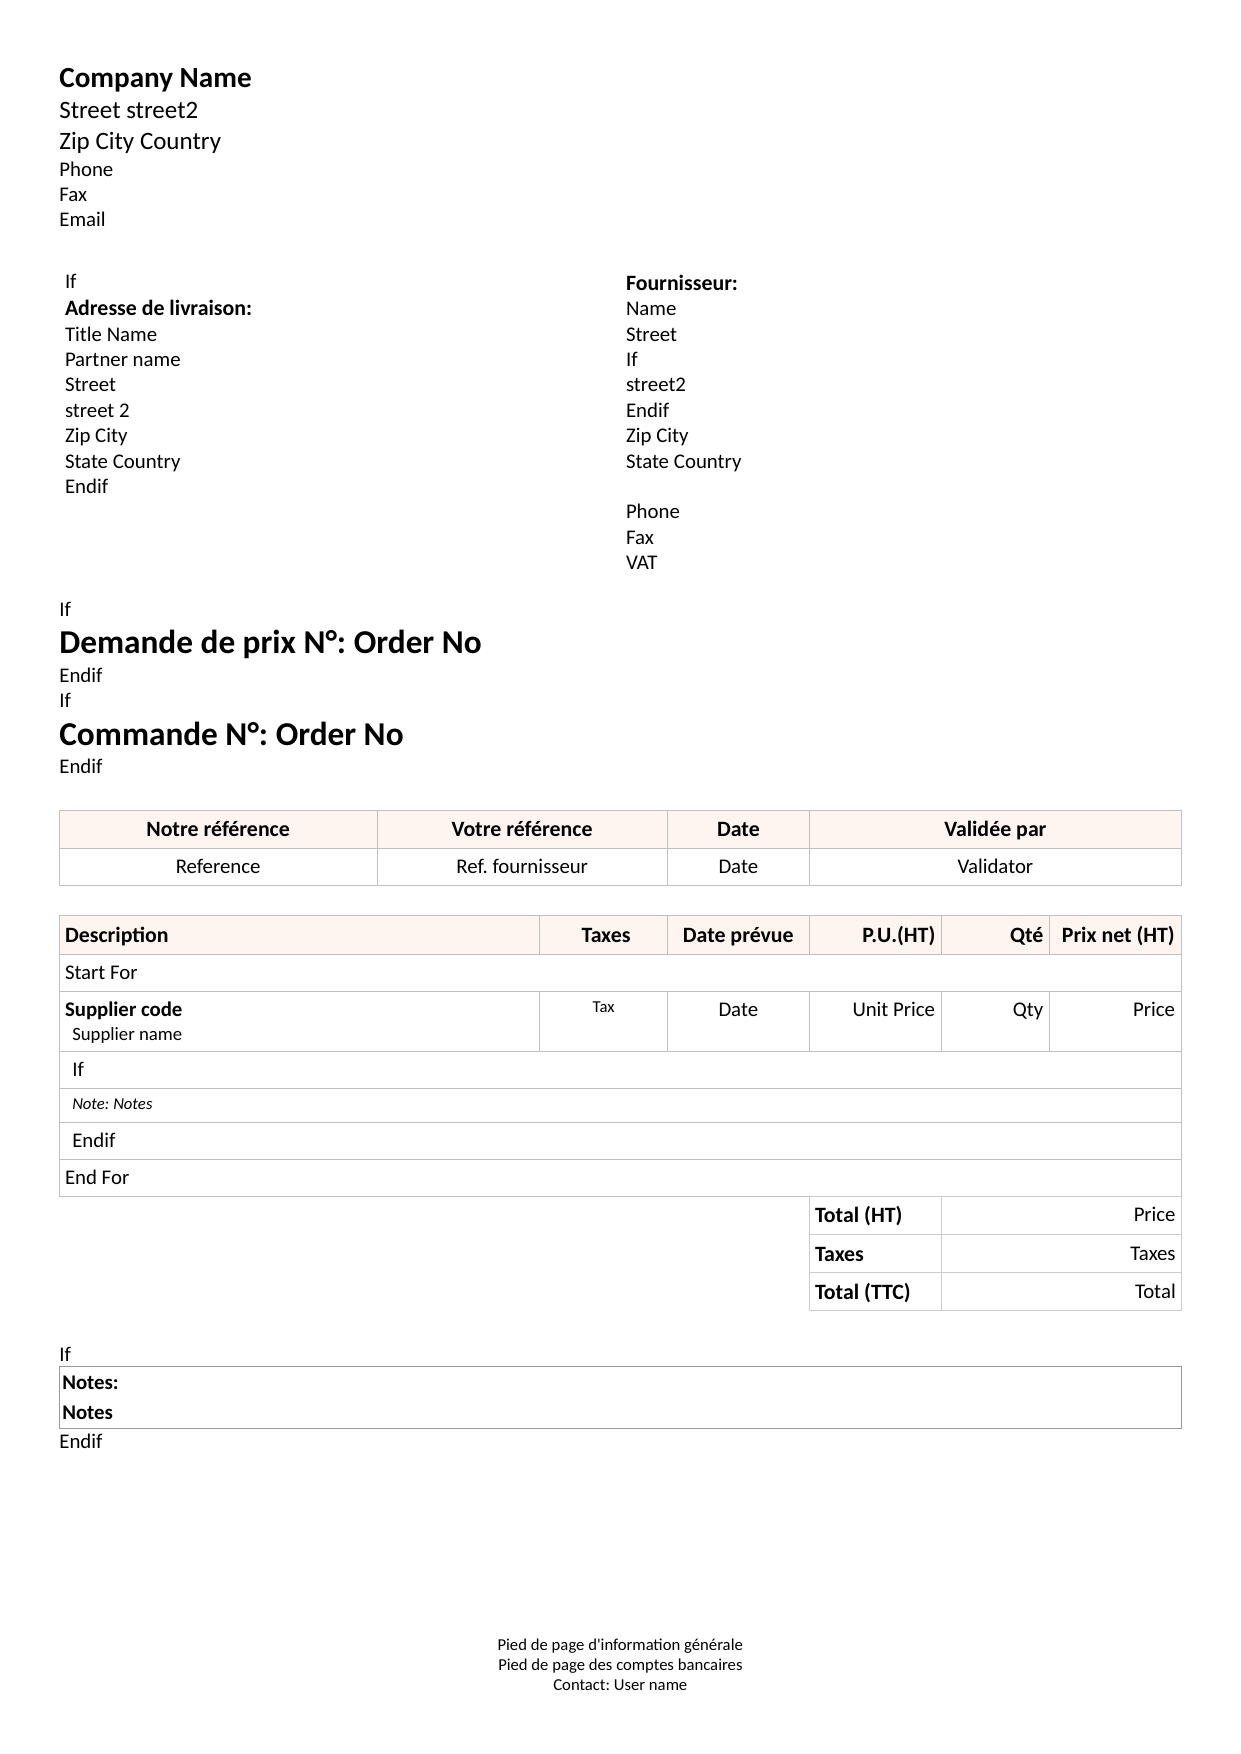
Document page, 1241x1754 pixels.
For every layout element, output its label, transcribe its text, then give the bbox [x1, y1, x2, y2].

table_header Taxes [540, 916, 667, 954]
table_cell Total (TTC) [810, 1273, 941, 1310]
table_header Notre référence [60, 811, 377, 848]
table_header Votre référence [378, 811, 667, 848]
table_header Date prévue [668, 916, 809, 954]
table_header Prix net (HT) [1050, 916, 1181, 954]
table_cell Taxes [942, 1235, 1181, 1272]
table_header P.U.(HT) [810, 916, 941, 954]
table_cell End For [60, 1160, 1181, 1196]
text If [59, 687, 1181, 713]
table_cell Validator [810, 849, 1181, 885]
table_header Date [668, 811, 809, 848]
table_header Description [60, 916, 539, 954]
text Endif [59, 1429, 1181, 1454]
table_cell Price [1050, 992, 1181, 1051]
table_cell Date [668, 849, 809, 885]
text Notes: [60, 1367, 1181, 1392]
table_header If Adresse de livraison: Title Name Partner name Street street 2 Zip City State Country Endif [59, 263, 620, 581]
table_cell Start For [60, 955, 1181, 991]
text If [59, 596, 1181, 621]
text Commande N°: Order No [59, 713, 1181, 754]
table_header Company Name Street street2 Zip City Country Phone Fax Email [59, 59, 896, 248]
table_cell Supplier code Supplier name [60, 992, 539, 1051]
table_cell Date [668, 992, 809, 1051]
table_header Price [942, 1197, 1181, 1234]
table_header Fournisseur: Name Title Name Street If street2 Endif Zip City State Country Phone Fax VAT [620, 263, 1181, 581]
text Endif [59, 754, 1181, 779]
table_header Qté [942, 916, 1049, 954]
table_cell If [60, 1052, 1181, 1087]
text Demande de prix N°: Order No [59, 621, 1181, 662]
table_cell Tax [540, 992, 667, 1051]
table_cell Reference [60, 849, 377, 885]
table_cell Unit Price [810, 992, 941, 1051]
table_cell Ref. fournisseur [378, 849, 667, 885]
table_cell Note: Notes [60, 1089, 1181, 1122]
table_cell Endif [60, 1123, 1181, 1159]
table_cell Total [942, 1273, 1181, 1310]
table_header [896, 59, 1181, 248]
table_header Validée par [810, 811, 1181, 848]
text Endif [59, 662, 1181, 687]
table_header Total (HT) [810, 1197, 941, 1234]
table_cell Taxes [810, 1235, 941, 1272]
text If [59, 1341, 1181, 1366]
table_cell Qty [942, 992, 1049, 1051]
text Notes [60, 1392, 1181, 1428]
